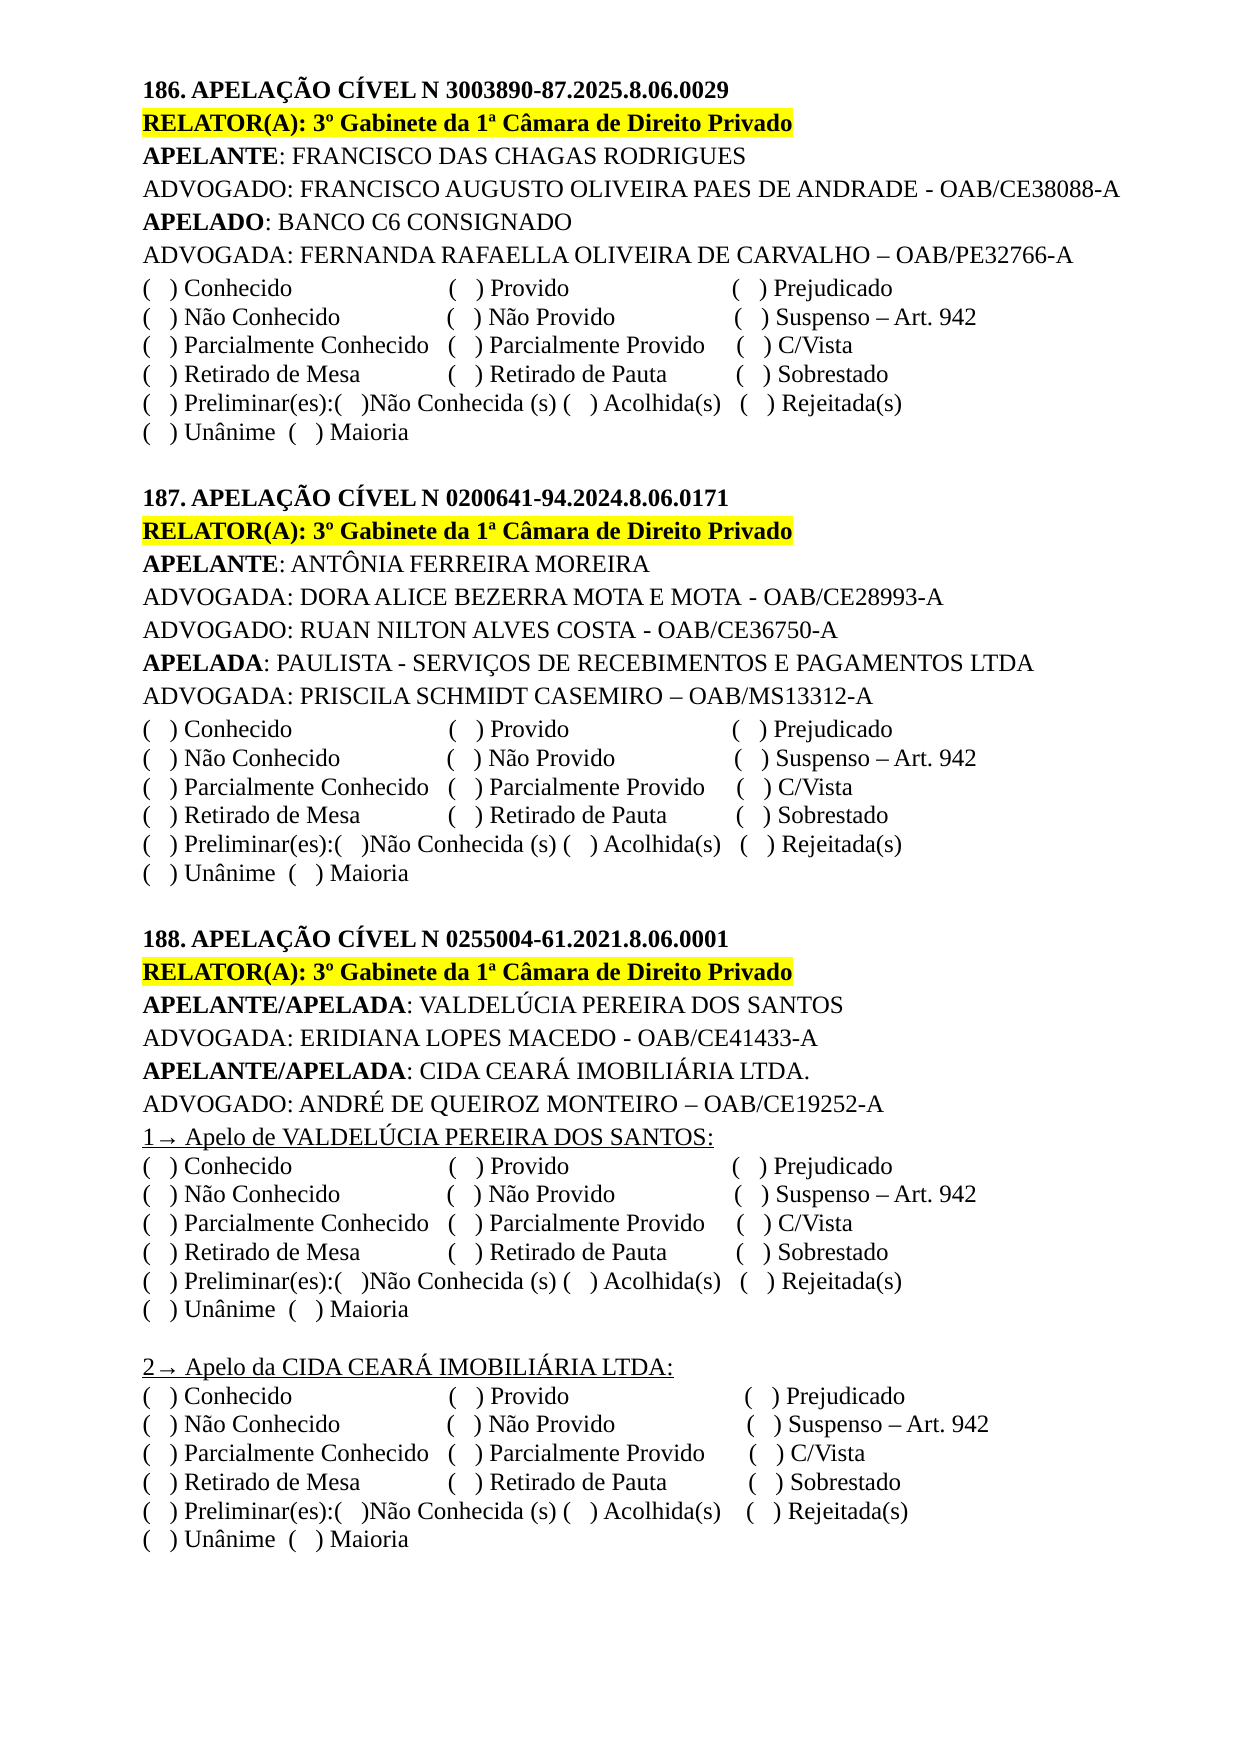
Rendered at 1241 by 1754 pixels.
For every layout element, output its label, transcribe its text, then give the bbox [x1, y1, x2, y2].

text ( ) Não Conhecido ( ) Não Provido ( ) Suspenso – Art. 942 [142, 1409, 1158, 1438]
text ( ) Retirado de Mesa ( ) Retirado de Pauta ( ) Sobrestado [142, 359, 1158, 388]
text ( ) Preliminar(es):( )Não Conhecida (s) ( ) Acolhida(s) ( ) Rejeitada(s) [142, 1266, 1158, 1294]
text 2→ Apelo da CIDA CEARÁ IMOBILIÁRIA LTDA: [142, 1352, 1141, 1381]
text ( ) Retirado de Mesa ( ) Retirado de Pauta ( ) Sobrestado [142, 1237, 1158, 1266]
text ( ) Não Conhecido ( ) Não Provido ( ) Suspenso – Art. 942 [142, 302, 1158, 331]
text 1→ Apelo de VALDELÚCIA PEREIRA DOS SANTOS: [142, 1122, 1141, 1151]
text ( ) Retirado de Mesa ( ) Retirado de Pauta ( ) Sobrestado [142, 1467, 1158, 1496]
text ( ) Preliminar(es):( )Não Conhecida (s) ( ) Acolhida(s) ( ) Rejeitada(s) [142, 1496, 1158, 1524]
text 186. APELAÇÃO CÍVEL N 3003890-87.2025.8.06.0029 RELATOR(A): 3º Gabinete da 1ª Câmara de Direito Privado APELANTE: FRANCISCO DAS CHAGAS RODRIGUES ADVOGADO: FRANCISCO AUGUSTO OLIVEIRA PAES DE ANDRADE - OAB/CE38088-A APELADO: BANCO C6 CONSIGNADO ADVOGADA: FERNANDA RAFAELLA OLIVEIRA DE CARVALHO – OAB/PE32766-A [142, 75, 1188, 269]
text ( ) Conhecido ( ) Provido ( ) Prejudicado [142, 1381, 1141, 1409]
text ( ) Retirado de Mesa ( ) Retirado de Pauta ( ) Sobrestado [142, 800, 1158, 829]
text ( ) Parcialmente Conhecido ( ) Parcialmente Provido ( ) C/Vista [142, 331, 1158, 359]
text ( ) Preliminar(es):( )Não Conhecida (s) ( ) Acolhida(s) ( ) Rejeitada(s) [142, 388, 1158, 417]
text ( ) Não Conhecido ( ) Não Provido ( ) Suspenso – Art. 942 [142, 743, 1158, 772]
text ( ) Conhecido ( ) Provido ( ) Prejudicado [142, 273, 1141, 302]
text ( ) Não Conhecido ( ) Não Provido ( ) Suspenso – Art. 942 [142, 1179, 1158, 1208]
text ( ) Conhecido ( ) Provido ( ) Prejudicado [142, 714, 1141, 743]
text ( ) Unânime ( ) Maioria [142, 1524, 1188, 1619]
text ( ) Parcialmente Conhecido ( ) Parcialmente Provido ( ) C/Vista [142, 1438, 1158, 1467]
text ( ) Unânime ( ) Maioria 188. APELAÇÃO CÍVEL N 0255004-61.2021.8.06.0001 RELATOR(A): 3º Gabinete da 1ª Câmara de Direito Privado APELANTE/APELADA: VALDELÚCIA PEREIRA DOS SANTOS ADVOGADA: ERIDIANA LOPES MACEDO - OAB/CE41433-A APELANTE/APELADA: CIDA CEARÁ IMOBILIÁRIA LTDA. ADVOGADO: ANDRÉ DE QUEIROZ MONTEIRO – OAB/CE19252-A [142, 858, 1188, 1118]
text ( ) Parcialmente Conhecido ( ) Parcialmente Provido ( ) C/Vista [142, 1208, 1158, 1237]
text ( ) Unânime ( ) Maioria [142, 1294, 1158, 1323]
text ( ) Preliminar(es):( )Não Conhecida (s) ( ) Acolhida(s) ( ) Rejeitada(s) [142, 829, 1158, 858]
text ( ) Unânime ( ) Maioria 187. APELAÇÃO CÍVEL N 0200641-94.2024.8.06.0171 RELATOR(A): 3º Gabinete da 1ª Câmara de Direito Privado APELANTE: ANTÔNIA FERREIRA MOREIRA ADVOGADA: DORA ALICE BEZERRA MOTA E MOTA - OAB/CE28993-A ADVOGADO: RUAN NILTON ALVES COSTA - OAB/CE36750-A APELADA: PAULISTA - SERVIÇOS DE RECEBIMENTOS E PAGAMENTOS LTDA ADVOGADA: PRISCILA SCHMIDT CASEMIRO – OAB/MS13312-A [142, 417, 1188, 710]
text ( ) Parcialmente Conhecido ( ) Parcialmente Provido ( ) C/Vista [142, 772, 1158, 800]
text ( ) Conhecido ( ) Provido ( ) Prejudicado [142, 1151, 1141, 1179]
